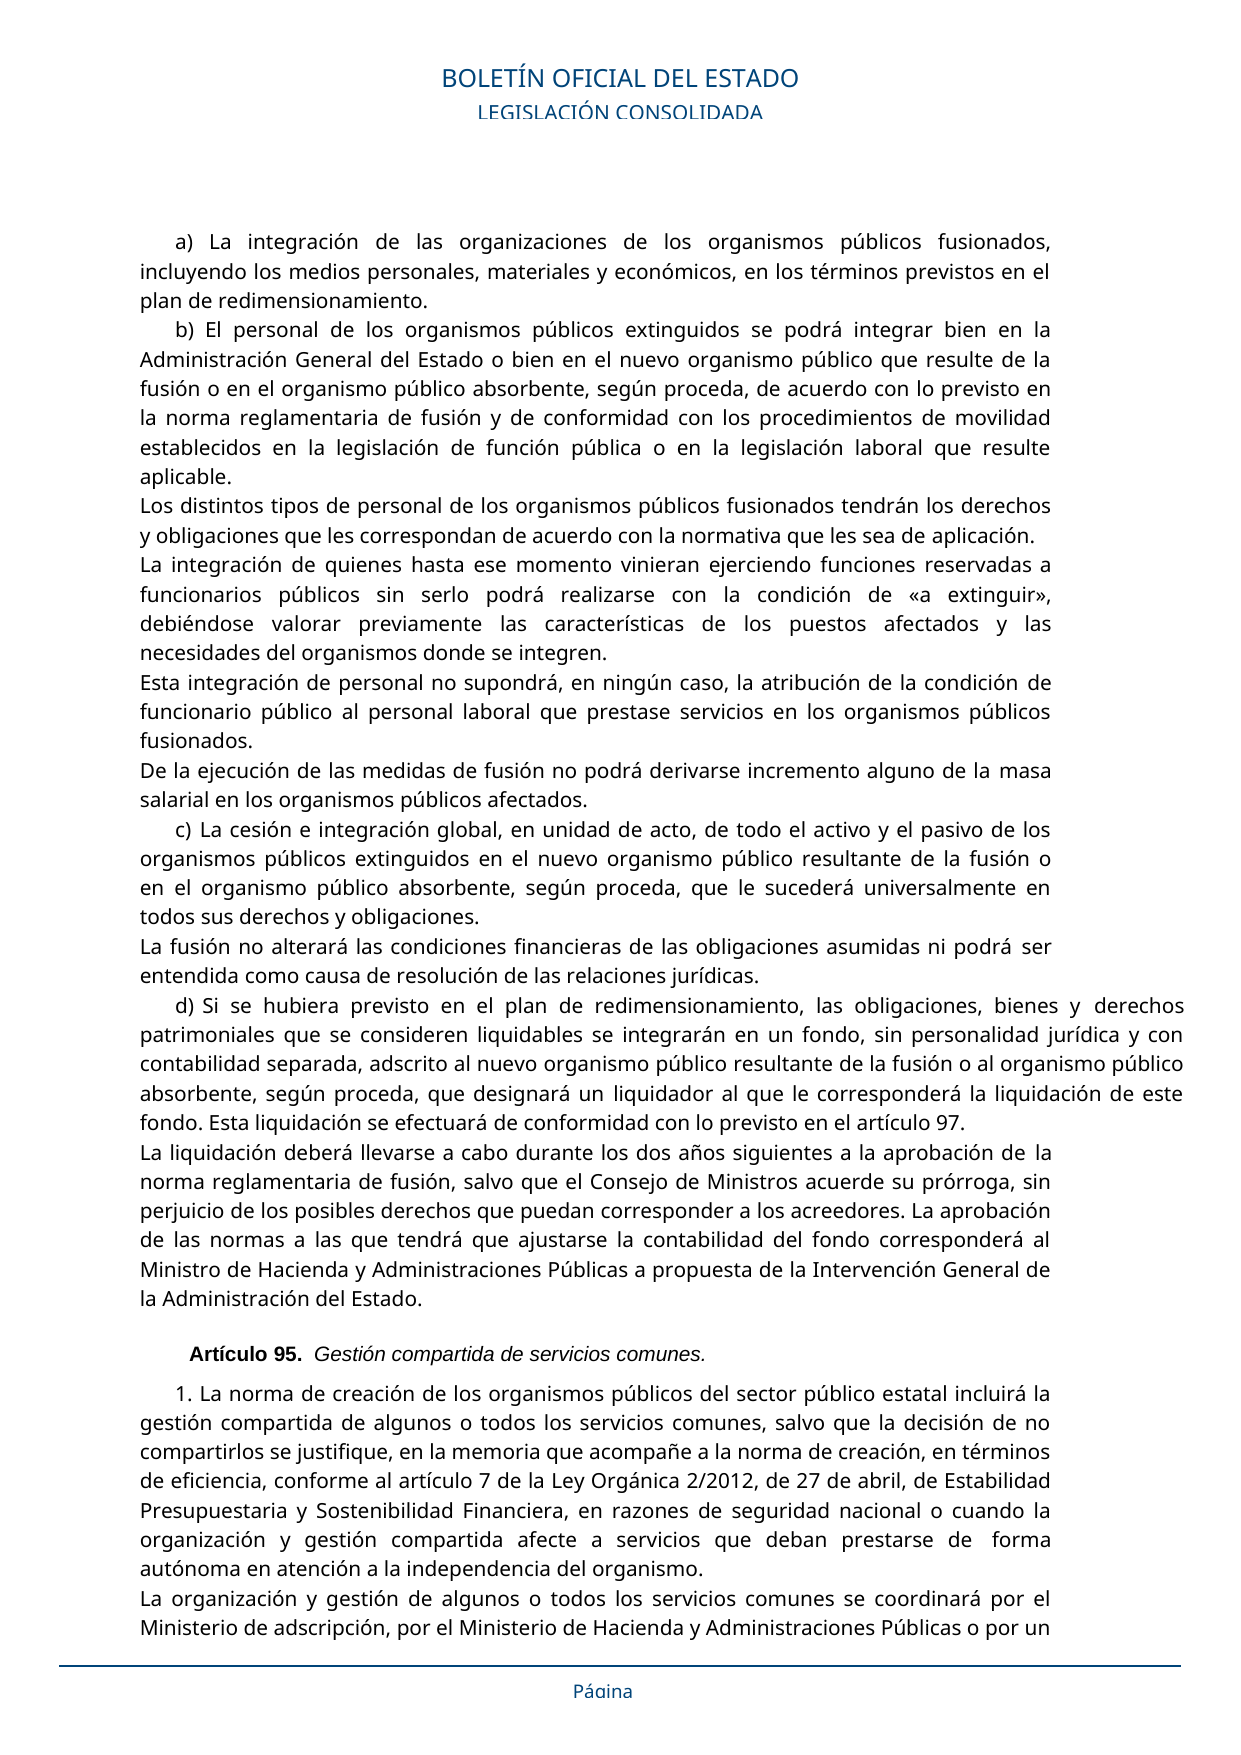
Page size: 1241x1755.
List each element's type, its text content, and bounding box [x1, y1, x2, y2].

text Artículo 95. Gestión compartida de servicios comunes. [189, 1342, 1184, 1366]
list La cesión e integración global, en unidad de acto, de todo el activo y el pasivo de los organismos públicos extinguidos en el nuevo organismo público resultante de la fusión o en el organismo público absorbente, según proceda, que le sucederá universalmente en todos sus derechos y obligaciones. [139, 815, 1052, 931]
text Esta integración de personal no supondrá, en ningún caso, la atribución de la condición de funcionario público al personal laboral que prestase servicios en los organismos públicos fusionados. [139, 668, 1052, 755]
text La integración de quienes hasta ese momento vinieran ejerciendo funciones reservadas a funcionarios públicos sin serlo podrá realizarse con la condición de «a extinguir», debiéndose valorar previamente las características de los puestos afectados y las necesidades del organismos donde se integren. [139, 550, 1052, 667]
text La liquidación deberá llevarse a cabo durante los dos años siguientes a la aprobación de la norma reglamentaria de fusión, salvo que el Consejo de Ministros acuerde su prórroga, sin perjuicio de los posibles derechos que puedan corresponder a los acreedores. La aprobación de las normas a las que tendrá que ajustarse la contabilidad del fondo corresponderá al Ministro de Hacienda y Administraciones Públicas a propuesta de la Intervención General de la Administración del Estado. [139, 1138, 1052, 1312]
list Si se hubiera previsto en el plan de redimensionamiento, las obligaciones, bienes y derechos patrimoniales que se consideren liquidables se integrarán en un fondo, sin personalidad jurídica y con contabilidad separada, adscrito al nuevo organismo público resultante de la fusión o al organismo público absorbente, según proceda, que designará un liquidador al que le corresponderá la liquidación de este fondo. Esta liquidación se efectuará de conformidad con lo previsto en el artículo 97. [139, 991, 1184, 1136]
text La organización y gestión de algunos o todos los servicios comunes se coordinará por el Ministerio de adscripción, por el Ministerio de Hacienda y Administraciones Públicas o por un [139, 1584, 1052, 1642]
text De la ejecución de las medidas de fusión no podrá derivarse incremento alguno de la masa salarial en los organismos públicos afectados. [139, 756, 1052, 814]
text Los distintos tipos de personal de los organismos públicos fusionados tendrán los derechos y obligaciones que les correspondan de acuerdo con la normativa que les sea de aplicación. [139, 492, 1052, 549]
text La fusión no alterará las condiciones financieras de las obligaciones asumidas ni podrá ser entendida como causa de resolución de las relaciones jurídicas. [139, 932, 1052, 990]
list La norma de creación de los organismos públicos del sector público estatal incluirá la gestión compartida de algunos o todos los servicios comunes, salvo que la decisión de no compartirlos se justifique, en la memoria que acompañe a la norma de creación, en términos de eficiencia, conforme al artículo 7 de la Ley Orgánica 2/2012, de 27 de abril, de Estabilidad Presupuestaria y Sostenibilidad Financiera, en razones de seguridad nacional o cuando la organización y gestión compartida afecte a servicios que deban prestarse de forma autónoma en atención a la independencia del organismo. [139, 1379, 1052, 1583]
list La integración de las organizaciones de los organismos públicos fusionados, incluyendo los medios personales, materiales y económicos, en los términos previstos en el plan de redimensionamiento. [139, 227, 1052, 314]
list El personal de los organismos públicos extinguidos se podrá integrar bien en la Administración General del Estado o bien en el nuevo organismo público que resulte de la fusión o en el organismo público absorbente, según proceda, de acuerdo con lo previsto en la norma reglamentaria de fusión y de conformidad con los procedimientos de movilidad establecidos en la legislación de función pública o en la legislación laboral que resulte aplicable. [139, 316, 1052, 490]
